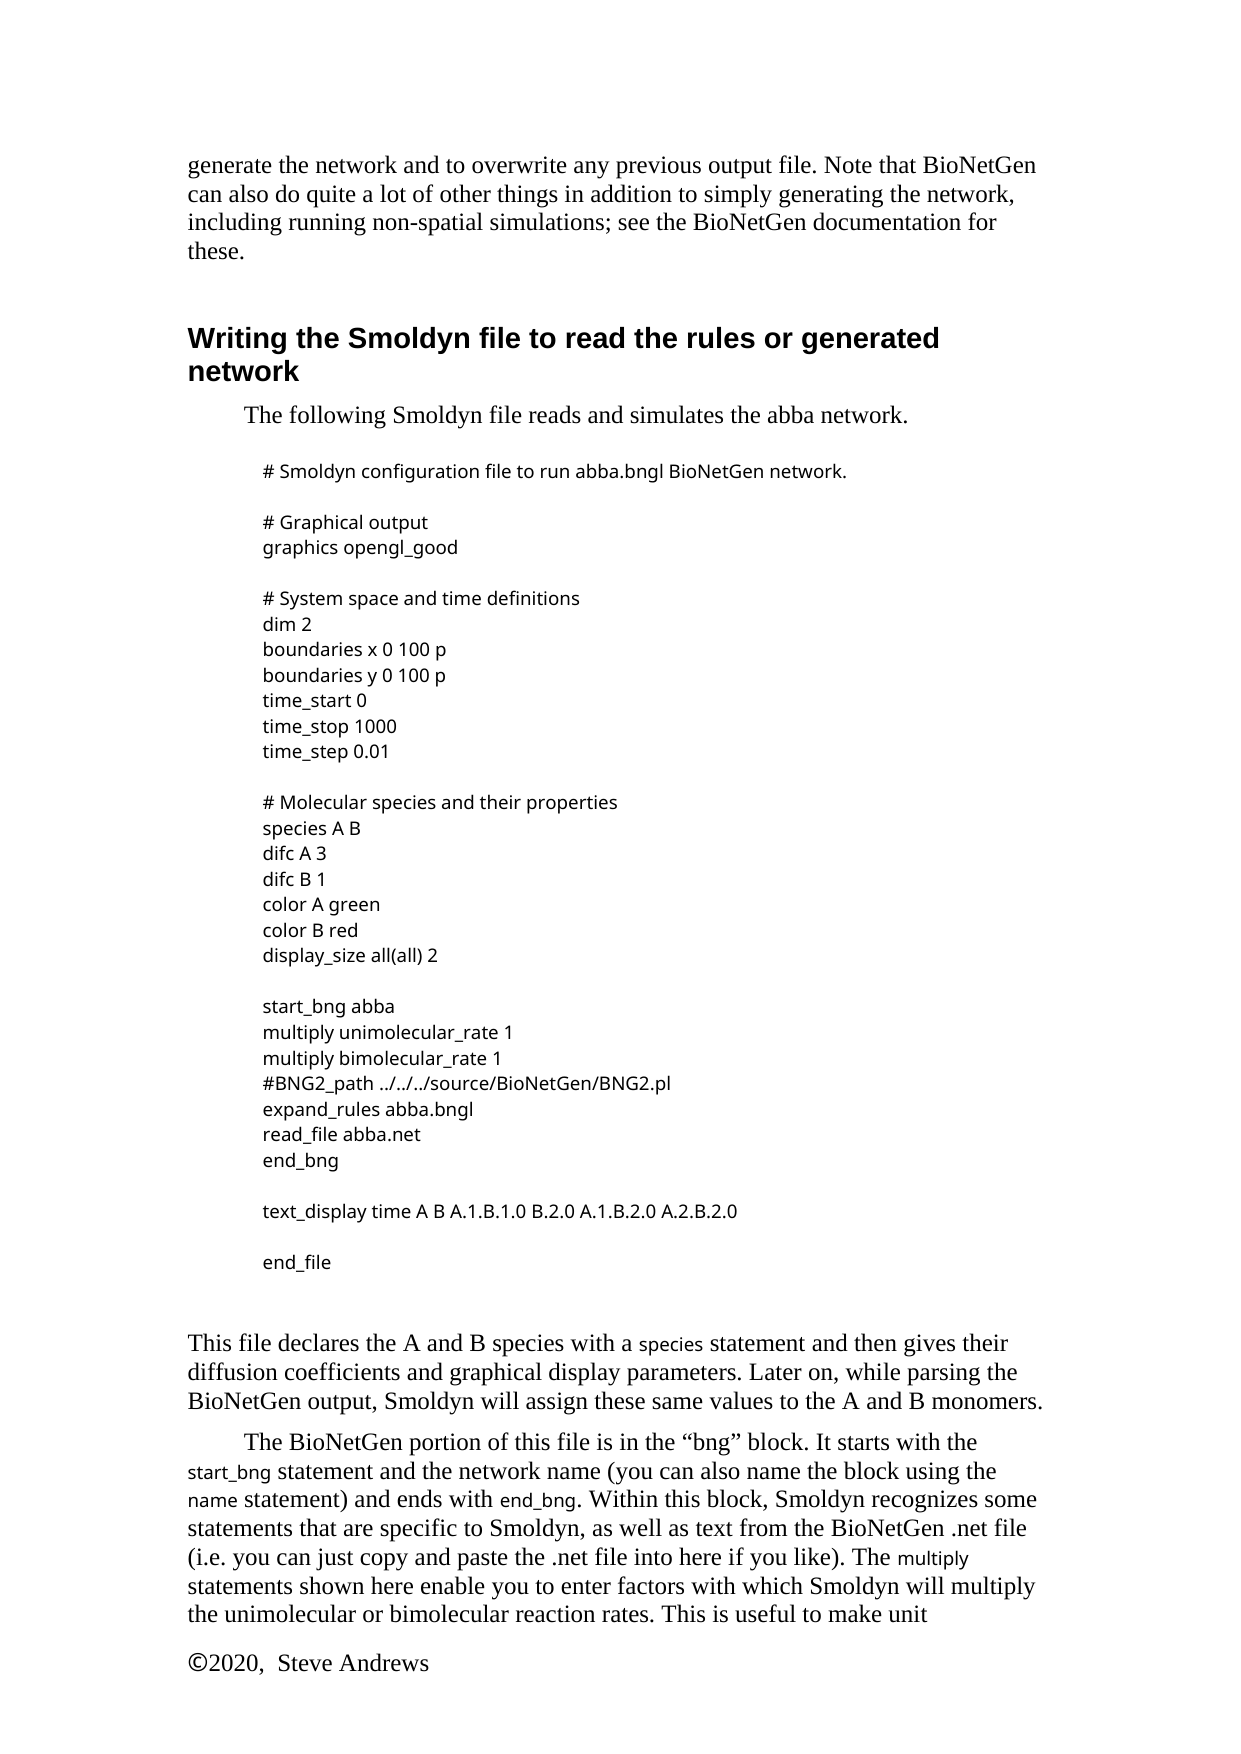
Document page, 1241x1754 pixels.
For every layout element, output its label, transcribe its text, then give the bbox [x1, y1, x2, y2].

text read_file abba.net [262, 1121, 1053, 1147]
text boundaries x 0 100 p [262, 637, 1053, 662]
text The BioNetGen portion of this file is in the “bng” block. It starts with the start_bng statement and the network name (you can also name the block using the name statement) and ends with end_bng. Within this block, Smoldyn recognizes some statements that are specific to Smoldyn, as well as text from the BioNetGen .net file (i.e. you can just copy and paste the .net file into here if you like). The multiply statements shown here enable you to enter factors with which Smoldyn will multiply the unimolecular or bimolecular reaction rates. This is useful to make unit [187, 1427, 1053, 1628]
text start_bng abba [262, 994, 1053, 1019]
text # System space and time definitions [262, 586, 1053, 611]
text #BNG2_path ../../../source/BioNetGen/BNG2.pl [262, 1070, 1053, 1096]
text # Smoldyn configuration file to run abba.bngl BioNetGen network. [262, 458, 1053, 483]
text generate the network and to overwrite any previous output file. Note that BioNetGen can also do quite a lot of other things in addition to simply generating the network, including running non-spatial simulations; see the BioNetGen documentation for these. [187, 150, 1053, 265]
text # Molecular species and their properties [262, 790, 1053, 815]
text graphics opengl_good [262, 534, 1053, 560]
text color A green [262, 892, 1053, 917]
text time_stop 1000 [262, 713, 1053, 739]
subtitle Writing the Smoldyn file to read the rules or generated network [187, 321, 1053, 388]
text species A B [262, 815, 1053, 841]
text dim 2 [262, 611, 1053, 637]
text multiply bimolecular_rate 1 [262, 1045, 1053, 1070]
text multiply unimolecular_rate 1 [262, 1019, 1053, 1045]
text difc A 3 [262, 841, 1053, 866]
text difc B 1 [262, 866, 1053, 892]
text time_start 0 [262, 688, 1053, 713]
text display_size all(all) 2 [262, 943, 1053, 968]
text The following Smoldyn file reads and simulates the abba network. [187, 400, 1053, 429]
text text_display time A B A.1.B.1.0 B.2.0 A.1.B.2.0 A.2.B.2.0 [262, 1198, 1053, 1223]
text time_step 0.01 [262, 739, 1053, 764]
text end_bng [262, 1147, 1053, 1172]
text boundaries y 0 100 p [262, 662, 1053, 688]
text color B red [262, 917, 1053, 943]
text expand_rules abba.bngl [262, 1096, 1053, 1121]
text # Graphical output [262, 509, 1053, 534]
text end_file [262, 1249, 1053, 1274]
text This file declares the A and B species with a species statement and then gives their diffusion coefficients and graphical display parameters. Later on, while parsing the BioNetGen output, Smoldyn will assign these same values to the A and B monomers. [187, 1328, 1053, 1414]
